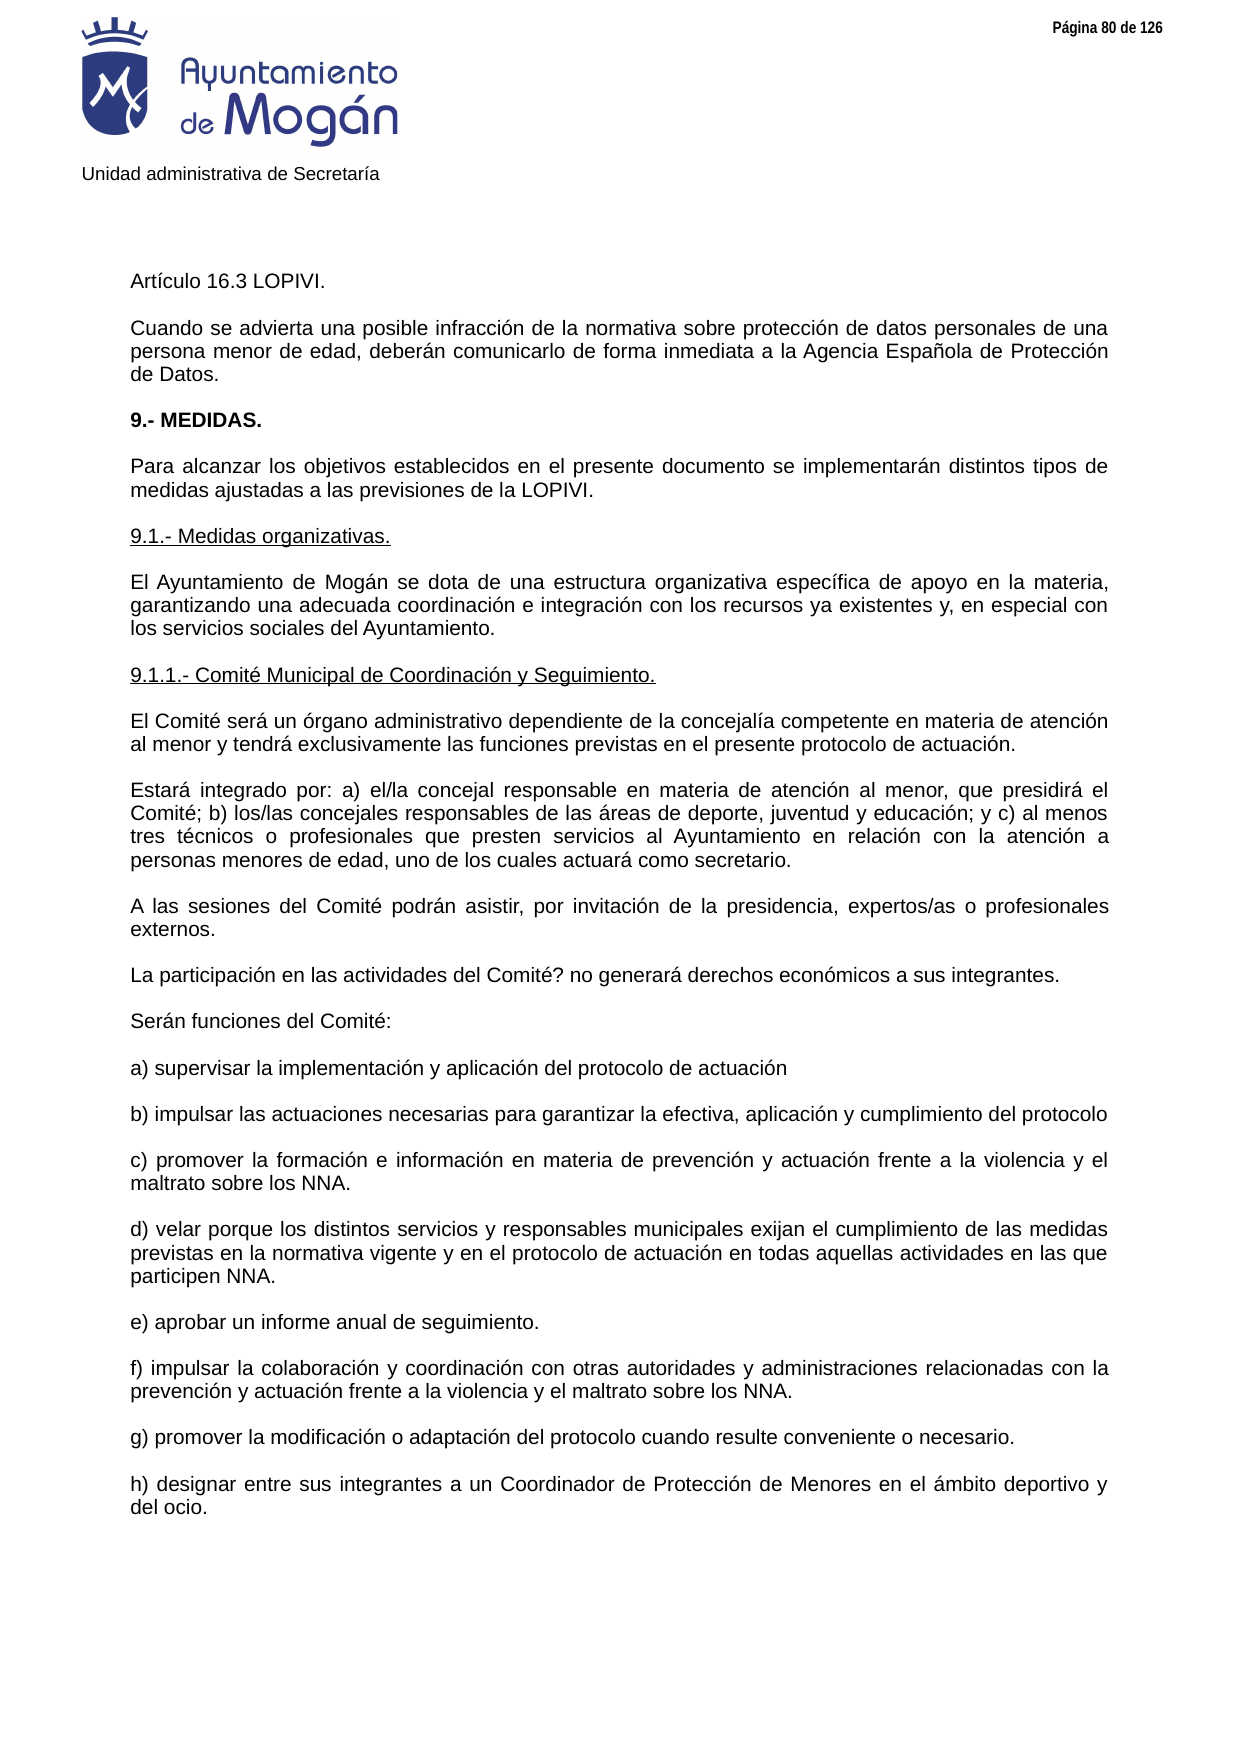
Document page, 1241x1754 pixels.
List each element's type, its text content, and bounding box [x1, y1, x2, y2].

text c) promover la formación e información en materia de prevención y actuación frente a la violencia y el maltrato sobre los NNA. [130, 1148, 1110, 1195]
text 9.1.- Medidas organizativas. [130, 524, 1110, 548]
text Cuando se advierta una posible infracción de la normativa sobre protección de datos personales de una persona menor de edad, deberán comunicarlo de forma inmediata a la Agencia Española de Protección de Datos. [130, 316, 1110, 386]
text A las sesiones del Comité podrán asistir, por invitación de la presidencia, expertos/as o profesionales externos. [130, 894, 1110, 941]
text Serán funciones del Comité: [130, 1010, 1110, 1033]
text h) designar entre sus integrantes a un Coordinador de Protección de Menores en el ámbito deportivo y del ocio. [130, 1472, 1110, 1518]
text a) supervisar la implementación y aplicación del protocolo de actuación [130, 1056, 1110, 1079]
text 9.1.1.- Comité Municipal de Coordinación y Seguimiento. [130, 663, 1110, 686]
picture [81, 17, 398, 153]
text 9.- MEDIDAS. [130, 409, 1110, 432]
text Artículo 16.3 LOPIVI. [130, 270, 1110, 293]
text d) velar porque los distintos servicios y responsables municipales exijan el cumplimiento de las medidas previstas en la normativa vigente y en el protocolo de actuación en todas aquellas actividades en las que participen NNA. [130, 1218, 1110, 1287]
text Estará integrado por: a) el/la concejal responsable en materia de atención al menor, que presidirá el Comité; b) los/las concejales responsables de las áreas de deporte, juventud y educación; y c) al menos tres técnicos o profesionales que presten servicios al Ayuntamiento en relación con la atención a personas menores de edad, uno de los cuales actuará como secretario. [130, 779, 1110, 872]
text g) promover la modificación o adaptación del protocolo cuando resulte conveniente o necesario. [130, 1426, 1110, 1449]
text La participación en las actividades del Comité? no generará derechos económicos a sus integrantes. [130, 964, 1110, 987]
text b) impulsar las actuaciones necesarias para garantizar la efectiva, aplicación y cumplimiento del protocolo [130, 1102, 1110, 1126]
text f) impulsar la colaboración y coordinación con otras autoridades y administraciones relacionadas con la prevención y actuación frente a la violencia y el maltrato sobre los NNA. [130, 1357, 1110, 1403]
text El Ayuntamiento de Mogán se dota de una estructura organizativa específica de apoyo en la materia, garantizando una adecuada coordinación e integración con los recursos ya existentes y, en especial con los servicios sociales del Ayuntamiento. [130, 571, 1110, 640]
text El Comité será un órgano administrativo dependiente de la concejalía competente en materia de atención al menor y tendrá exclusivamente las funciones previstas en el presente protocolo de actuación. [130, 709, 1110, 756]
text Para alcanzar los objetivos establecidos en el presente documento se implementarán distintos tipos de medidas ajustadas a las previsiones de la LOPIVI. [130, 455, 1110, 501]
text e) aprobar un informe anual de seguimiento. [130, 1310, 1110, 1334]
